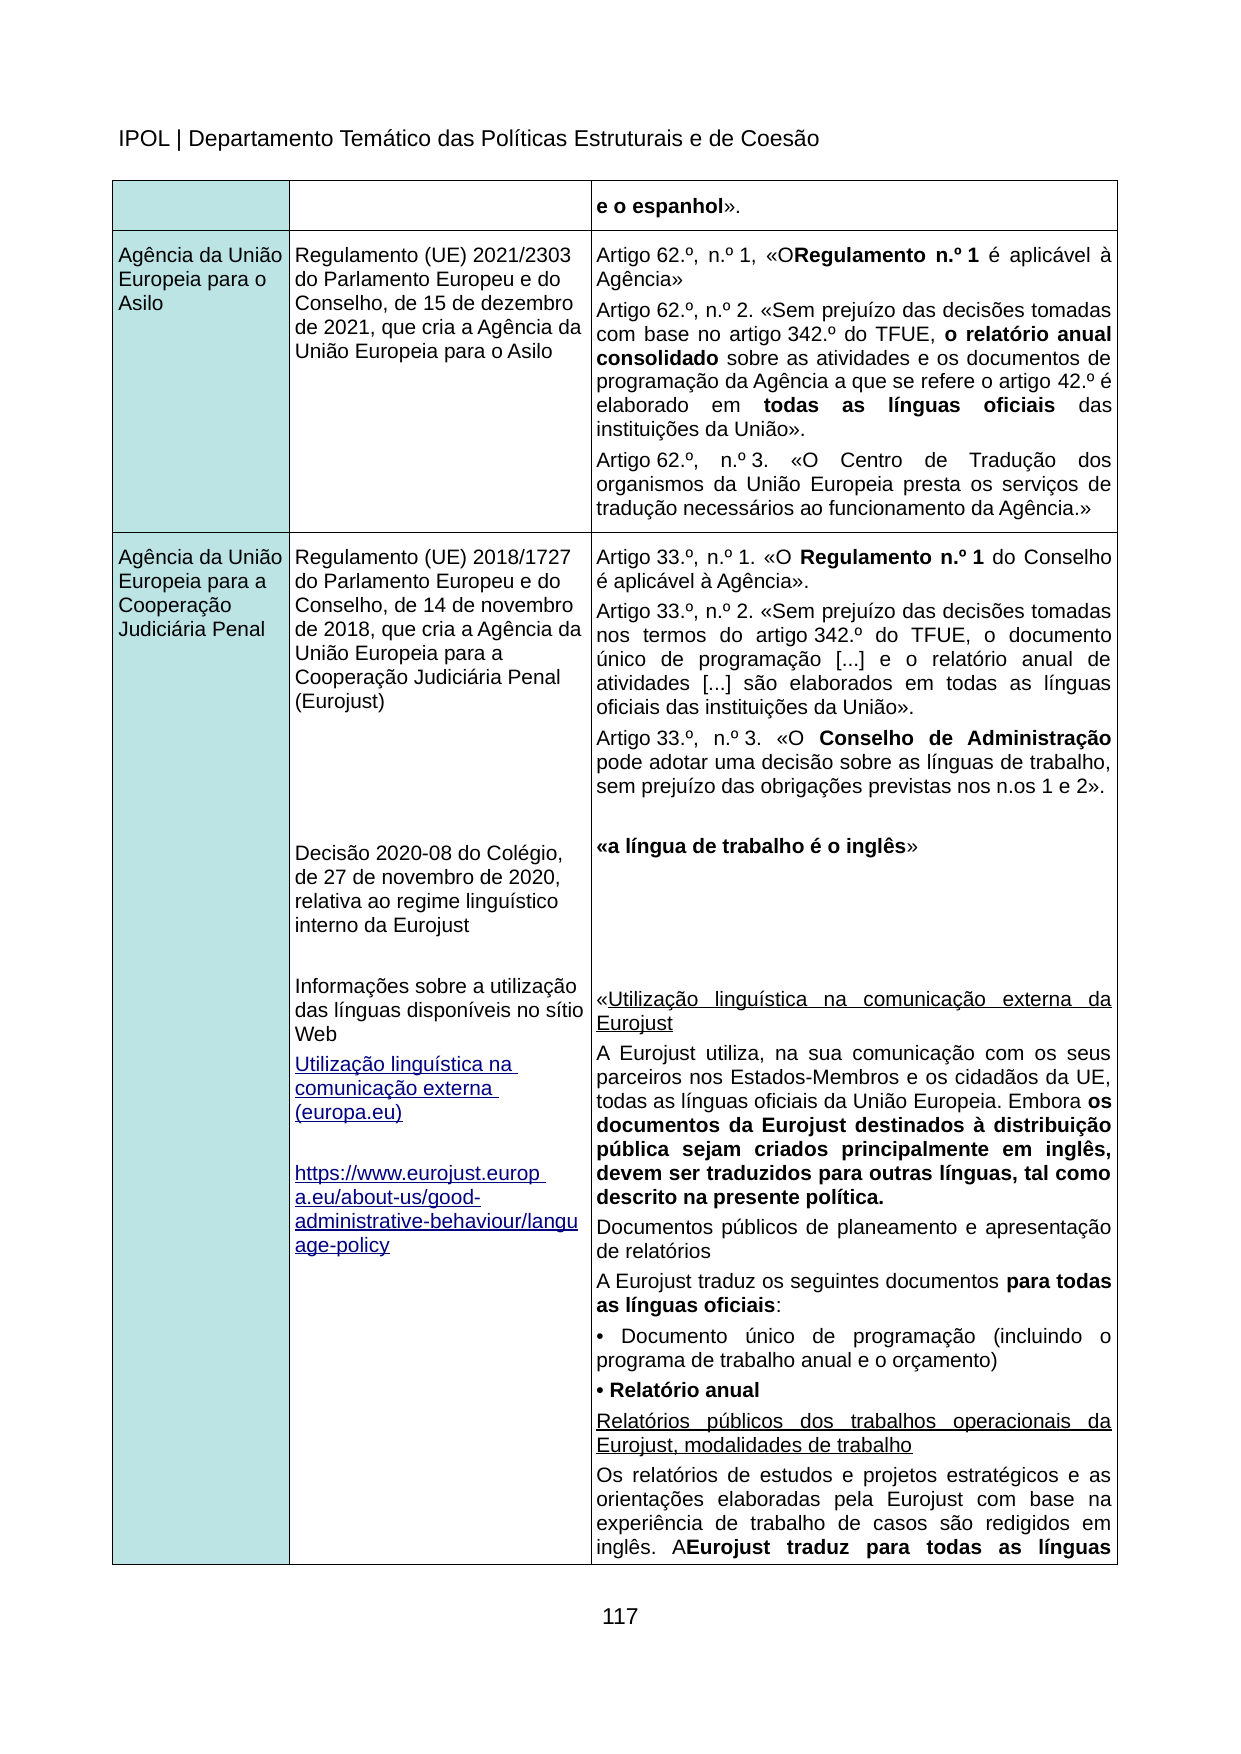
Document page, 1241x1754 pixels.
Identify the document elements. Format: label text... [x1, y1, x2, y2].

table_cell Artigo 33.º, n.º 1. «O Regulamento n.º 1 do Conselho é aplicável à Agência». Artigo 33.º, n.º 2. «Sem prejuízo das decisões tomadas nos termos do artigo 342.º do TFUE, o documento único de programação [...] e o relatório anual de atividades [...] são elaborados em todas as línguas oficiais das instituições da União». Artigo 33.º, n.º 3. «O Conselho de Administração pode adotar uma decisão sobre as línguas de trabalho, sem prejuízo das obrigações previstas nos n.os 1 e 2». «a língua de trabalho é o inglês» «Utilização linguística na comunicação externa da Eurojust A Eurojust utiliza, na sua comunicação com os seus parceiros nos Estados-Membros e os cidadãos da UE, todas as línguas oficiais da União Europeia. Embora os documentos da Eurojust destinados à distribuição pública sejam criados principalmente em inglês, devem ser traduzidos para outras línguas, tal como descrito na presente política. Documentos públicos de planeamento e apresentação de relatórios A Eurojust traduz os seguintes documentos para todas as línguas oficiais: • Documento único de programação (incluindo o programa de trabalho anual e o orçamento) • Relatório anual Relatórios públicos dos trabalhos operacionais da Eurojust, modalidades de trabalho Os relatórios de estudos e projetos estratégicos e as orientações elaboradas pela Eurojust com base na experiência de trabalho de casos são redigidos em inglês. AEurojust traduz para todas as línguas [592, 533, 1117, 1564]
table_cell Regulamento (UE) 2021/2303 do Parlamento Europeu e do Conselho, de 15 de dezembro de 2021, que cria a Agência da União Europeia para o Asilo [290, 231, 591, 532]
table_cell Regulamento (UE) 2018/1727 do Parlamento Europeu e do Conselho, de 14 de novembro de 2018, que cria a Agência da União Europeia para a Cooperação Judiciária Penal (Eurojust) Decisão 2020-08 do Colégio, de 27 de novembro de 2020, relativa ao regime linguístico interno da Eurojust Informações sobre a utilização das línguas disponíveis no sítio Web Utilização linguística na comunicação externa (europa.eu) https://www.eurojust.europ a.eu/about-us/good-administrative-behaviour/language-policy [290, 533, 591, 1564]
table_cell Artigo 62.º, n.º 1, «ORegulamento n.º 1 é aplicável à Agência» Artigo 62.º, n.º 2. «Sem prejuízo das decisões tomadas com base no artigo 342.º do TFUE, o relatório anual consolidado sobre as atividades e os documentos de programação da Agência a que se refere o artigo 42.º é elaborado em todas as línguas oficiais das instituições da União». Artigo 62.º, n.º 3. «O Centro de Tradução dos organismos da União Europeia presta os serviços de tradução necessários ao funcionamento da Agência.» [592, 231, 1117, 532]
table_cell Agência da União Europeia para o Asilo [113, 231, 289, 532]
table_cell [290, 181, 591, 230]
table_cell Agência da União Europeia para a Cooperação Judiciária Penal [113, 533, 289, 1564]
table_cell e o espanhol». [592, 181, 1117, 230]
table_cell [113, 181, 289, 230]
